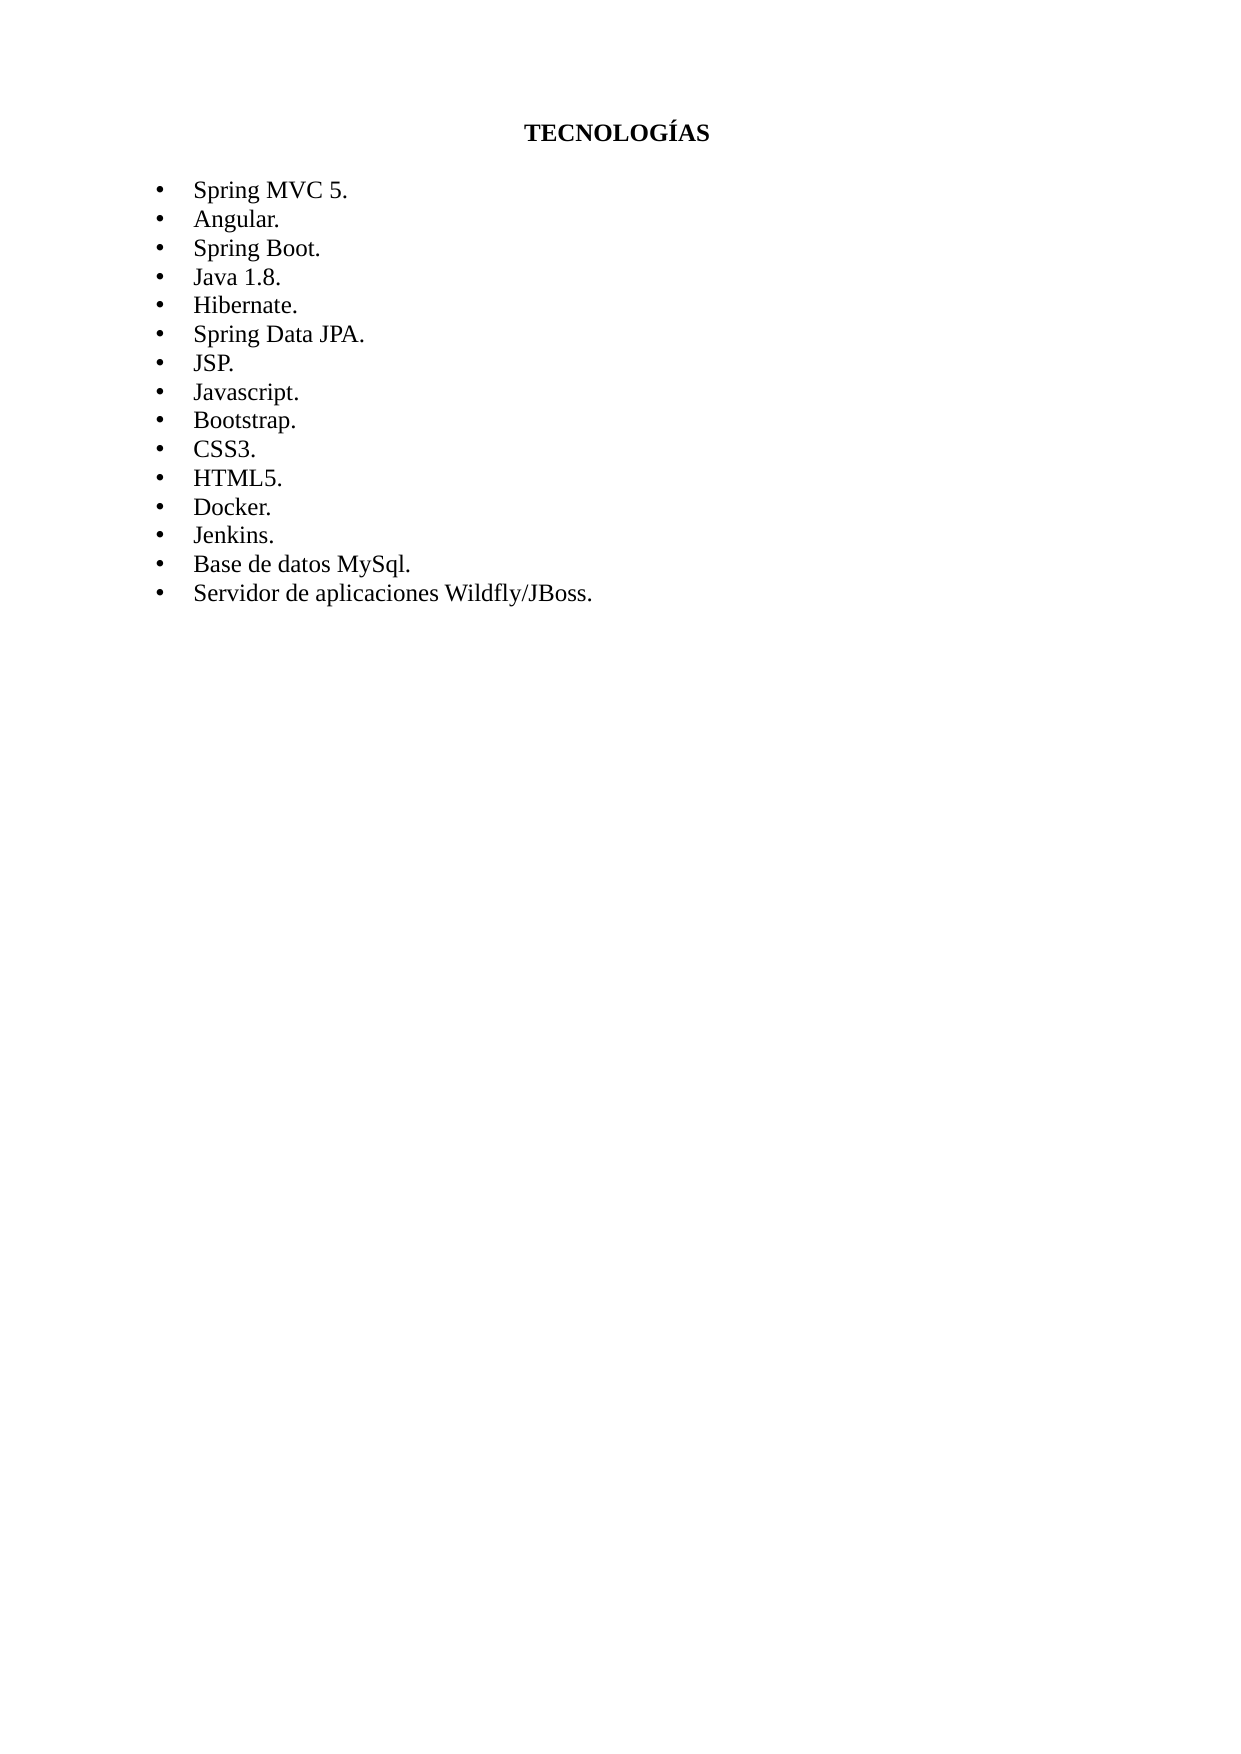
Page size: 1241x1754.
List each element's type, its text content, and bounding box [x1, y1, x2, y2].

list Docker. [156, 492, 1122, 521]
text TECNOLOGÍAS [118, 118, 1122, 147]
list Spring MVC 5. [156, 176, 1122, 204]
list HTML5. [156, 463, 1122, 492]
list JSP. [156, 348, 1122, 377]
list Java 1.8. [156, 262, 1122, 291]
list Spring Boot. [156, 233, 1122, 262]
list Servidor de aplicaciones Wildfly/JBoss. [156, 578, 1122, 607]
list CSS3. [156, 434, 1122, 463]
list Angular. [156, 204, 1122, 233]
list Spring Data JPA. [156, 319, 1122, 348]
list Hibernate. [156, 291, 1122, 319]
list Base de datos MySql. [156, 549, 1122, 578]
list Jenkins. [156, 521, 1122, 549]
list Javascript. [156, 377, 1122, 406]
list Bootstrap. [156, 406, 1122, 434]
